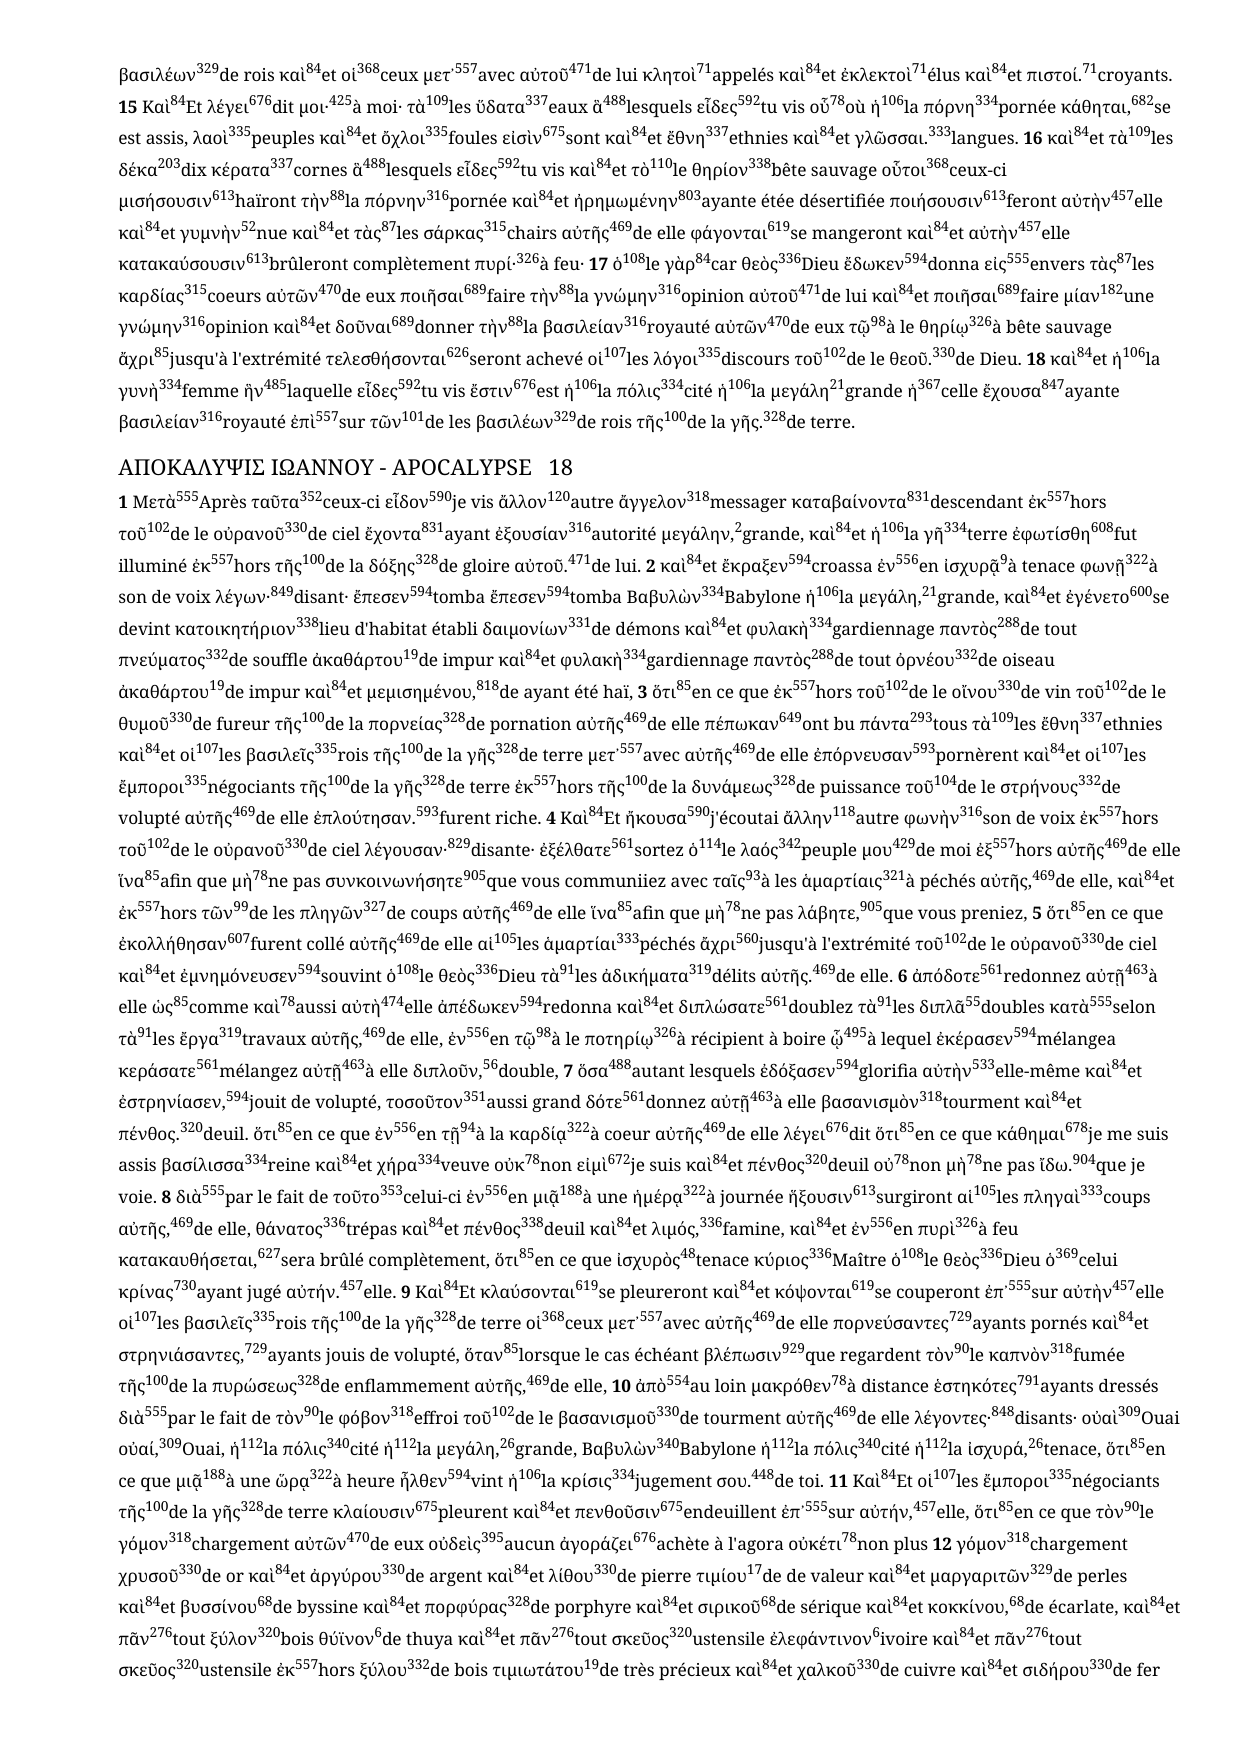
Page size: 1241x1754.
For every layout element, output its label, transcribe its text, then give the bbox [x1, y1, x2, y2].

text ΑΠΟΚΑΛΥΨΙΣ ΙΩΑΝΝΟΥ - APOCALYPSE 18 [118, 452, 1181, 482]
text 1 Μετὰ555Après ταῦτα352ceux-ci εἶδον590je vis ἄλλον120autre ἄγγελον318messager καταβαίνοντα831descendant ἐκ557hors τοῦ102de le οὐρανοῦ330de ciel ἔχοντα831ayant ἐξουσίαν316autorité μεγάλην,2grande, καὶ84et ἡ106la γῆ334terre ἐφωτίσθη608fut illuminé ἐκ557hors τῆς100de la δόξης328de gloire αὐτοῦ.471de lui. 2 καὶ84et ἔκραξεν594croassa ἐν556en ἰσχυρᾷ9à tenace φωνῇ322à son de voix λέγων·849disant· ἔπεσεν594tomba ἔπεσεν594tomba Βαβυλὼν334Babylone ἡ106la μεγάλη,21grande, καὶ84et ἐγένετο600se devint κατοικητήριον338lieu d'habitat établi δαιμονίων331de démons καὶ84et φυλακὴ334gardiennage παντὸς288de tout πνεύματος332de souffle ἀκαθάρτου19de impur καὶ84et φυλακὴ334gardiennage παντὸς288de tout ὀρνέου332de oiseau ἀκαθάρτου19de impur καὶ84et μεμισημένου,818de ayant été haï, 3 ὅτι85en ce que ἐκ557hors τοῦ102de le οἴνου330de vin τοῦ102de le θυμοῦ330de fureur τῆς100de la πορνείας328de pornation αὐτῆς469de elle πέπωκαν649ont bu πάντα293tous τὰ109les ἔθνη337ethnies καὶ84et οἱ107les βασιλεῖς335rois τῆς100de la γῆς328de terre μετ᾽557avec αὐτῆς469de elle ἐπόρνευσαν593pornèrent καὶ84et οἱ107les ἔμποροι335négociants τῆς100de la γῆς328de terre ἐκ557hors τῆς100de la δυνάμεως328de puissance τοῦ104de le στρήνους332de volupté αὐτῆς469de elle ἐπλούτησαν.593furent riche. 4 Καὶ84Et ἤκουσα590j'écoutai ἄλλην118autre φωνὴν316son de voix ἐκ557hors τοῦ102de le οὐρανοῦ330de ciel λέγουσαν·829disante· ἐξέλθατε561sortez ὁ114le λαός342peuple μου429de moi ἐξ557hors αὐτῆς469de elle ἵνα85afin que μὴ78ne pas συνκοινωνήσητε905que vous communiiez avec ταῖς93à les ἁμαρτίαις321à péchés αὐτῆς,469de elle, καὶ84et ἐκ557hors τῶν99de les πληγῶν327de coups αὐτῆς469de elle ἵνα85afin que μὴ78ne pas λάβητε,905que vous preniez, 5 ὅτι85en ce que ἐκολλήθησαν607furent collé αὐτῆς469de elle αἱ105les ἁμαρτίαι333péchés ἄχρι560jusqu'à l'extrémité τοῦ102de le οὐρανοῦ330de ciel καὶ84et ἐμνημόνευσεν594souvint ὁ108le θεὸς336Dieu τὰ91les ἀδικήματα319délits αὐτῆς.469de elle. 6 ἀπόδοτε561redonnez αὐτῇ463à elle ὡς85comme καὶ78aussi αὐτὴ474elle ἀπέδωκεν594redonna καὶ84et διπλώσατε561doublez τὰ91les διπλᾶ55doubles κατὰ555selon τὰ91les ἔργα319travaux αὐτῆς,469de elle, ἐν556en τῷ98à le ποτηρίῳ326à récipient à boire ᾧ495à lequel ἐκέρασεν594mélangea κεράσατε561mélangez αὐτῇ463à elle διπλοῦν,56double, 7 ὅσα488autant lesquels ἐδόξασεν594glorifia αὐτὴν533elle-même καὶ84et ἐστρηνίασεν,594jouit de volupté, τοσοῦτον351aussi grand δότε561donnez αὐτῇ463à elle βασανισμὸν318tourment καὶ84et πένθος.320deuil. ὅτι85en ce que ἐν556en τῇ94à la καρδίᾳ322à coeur αὐτῆς469de elle λέγει676dit ὅτι85en ce que κάθημαι678je me suis assis βασίλισσα334reine καὶ84et χήρα334veuve οὐκ78non εἰμὶ672je suis καὶ84et πένθος320deuil οὐ78non μὴ78ne pas ἴδω.904que je voie. 8 διὰ555par le fait de τοῦτο353celui-ci ἐν556en μιᾷ188à une ἡμέρᾳ322à journée ἥξουσιν613surgiront αἱ105les πληγαὶ333coups αὐτῆς,469de elle, θάνατος336trépas καὶ84et πένθος338deuil καὶ84et λιμός,336famine, καὶ84et ἐν556en πυρὶ326à feu κατακαυθήσεται,627sera brûlé complètement, ὅτι85en ce que ἰσχυρὸς48tenace κύριος336Maître ὁ108le θεὸς336Dieu ὁ369celui κρίνας730ayant jugé αὐτήν.457elle. 9 Καὶ84Et κλαύσονται619se pleureront καὶ84et κόψονται619se couperont ἐπ᾽555sur αὐτὴν457elle οἱ107les βασιλεῖς335rois τῆς100de la γῆς328de terre οἱ368ceux μετ᾽557avec αὐτῆς469de elle πορνεύσαντες729ayants pornés καὶ84et στρηνιάσαντες,729ayants jouis de volupté, ὅταν85lorsque le cas échéant βλέπωσιν929que regardent τὸν90le καπνὸν318fumée τῆς100de la πυρώσεως328de enflammement αὐτῆς,469de elle, 10 ἀπὸ554au loin μακρόθεν78à distance ἑστηκότες791ayants dressés διὰ555par le fait de τὸν90le φόβον318effroi τοῦ102de le βασανισμοῦ330de tourment αὐτῆς469de elle λέγοντες·848disants· οὐαὶ309Ouai οὐαί,309Ouai, ἡ112la πόλις340cité ἡ112la μεγάλη,26grande, Βαβυλὼν340Babylone ἡ112la πόλις340cité ἡ112la ἰσχυρά,26tenace, ὅτι85en ce que μιᾷ188à une ὥρᾳ322à heure ἦλθεν594vint ἡ106la κρίσις334jugement σου.448de toi. 11 Καὶ84Et οἱ107les ἔμποροι335négociants τῆς100de la γῆς328de terre κλαίουσιν675pleurent καὶ84et πενθοῦσιν675endeuillent ἐπ᾽555sur αὐτήν,457elle, ὅτι85en ce que τὸν90le γόμον318chargement αὐτῶν470de eux οὐδεὶς395aucun ἀγοράζει676achète à l'agora οὐκέτι78non plus 12 γόμον318chargement χρυσοῦ330de or καὶ84et ἀργύρου330de argent καὶ84et λίθου330de pierre τιμίου17de de valeur καὶ84et μαργαριτῶν329de perles καὶ84et βυσσίνου68de byssine καὶ84et πορφύρας328de porphyre καὶ84et σιρικοῦ68de sérique καὶ84et κοκκίνου,68de écarlate, καὶ84et πᾶν276tout ξύλον320bois θύϊνον6de thuya καὶ84et πᾶν276tout σκεῦος320ustensile ἐλεφάντινον6ivoire καὶ84et πᾶν276tout σκεῦος320ustensile ἐκ557hors ξύλου332de bois τιμιωτάτου19de très précieux καὶ84et χαλκοῦ330de cuivre καὶ84et σιδήρου330de fer καὶ84et μαρμάρου,330de marbre, 13 καὶ84et κιννάμωμον320cinnamome καὶ84et ἄμωμον320amome καὶ84et θυμιάματα319sacrifices de l'encens καὶ84et μύρον320onguent καὶ84et λίβανον318oliban καὶ84et οἶνον318vin καὶ84et ἔλαιον320huile d'olive καὶ84et σεμίδαλιν316fleur de farine καὶ84et σῖτον318froment καὶ84et κτήνη319bêtes de montures καὶ84et πρόβατα,319brebis, καὶ84et ἵππων329de chevaux καὶ84et ῥεδῶν327de chars καὶ84et σωμάτων,331de corps, καὶ84et ψυχὰς315âmes ἀνθρώπων.329de êtres humains. 14 καὶ84et ἡ106la ὀπώρα334saison du fruit σου448de toi τῆς100de la ἐπιθυμίας328de désir en fureur τῆς100de la ψυχῆς328de âme ἀπῆλθεν594éloigna ἀπὸ557au loin σοῦ,448de toi, καὶ84et πάντα293tous τὰ109les λιπαρὰ73huileux καὶ84et τὰ109les λαμπρὰ73brillants ἀπώλετο600se perdit au loin ἀπὸ557au loin σοῦ448de toi καὶ84et οὐκέτι78non plus οὐ78non μὴ78ne pas αὐτὰ460eux εὑρήσουσιν.613trouveront. 15 Οἱ107Les ἔμποροι335négociants τούτων364de ceux-ci οἱ368ceux πλουτήσαντες729ayants étés riche ἀπ᾽557au loin αὐτῆς469de elle ἀπὸ554au loin μακρόθεν78à distance στήσονται619se dresseront διὰ555par le fait de τὸν90le φόβον318effroi τοῦ102de le βασανισμοῦ330de tourment αὐτῆς469de elle κλαίοντες848pleurants καὶ84et πενθοῦντες848endeuillants 16 λέγοντες·848disants· οὐαὶ309Ouai οὐαί,309Ouai, ἡ112la πόλις340cité ἡ112la μεγάλη,26grande, ἡ372celle περιβεβλημένη825ayante étée entourée βύσσινον56byssine καὶ84et πορφυροῦν56de porphyre καὶ84et κόκκινον56écarlate καὶ84et κεχρυσωμένη825ayante étée dorée ἐν556en χρυσίῳ326à objet d'or καὶ84et λίθῳ324à pierre τιμίῳ11à de valeur καὶ84et μαργαρίτῃ,324à perle, 17 ὅτι85en ce que μιᾷ188à une ὥρᾳ322à heure ἠρημώθη608fut désertifié ὁ108le τοσοῦτος161aussi grand πλοῦτος.336richesse. Καὶ84Et πᾶς292tout κυβερνήτης336pilote καὶ84et πᾶς292tout ὁ369celui ἐπὶ555sur τόπον318lieu πλέων849naviguant καὶ84et ναῦται335matelots καὶ84et ὅσοι504autant lesquels τὴν88la θάλασσαν316mer ἐργάζονται,681se mettent au travail, ἀπὸ554au loin μακρόθεν78à distance ἔστησαν593dressèrent 18 καὶ84et ἔκραζον632croassaient βλέποντες848regardants τὸν90le καπνὸν318fumée τῆς100de la πυρώσεως328de enflammement αὐτῆς469de elle λέγοντες·848disants· τίς413quelle ὁμοία46semblable τῇ94à la πόλει322à cité τῇ94à la μεγάλῃ;9à grande? 19 καὶ84et ἔβαλον593jetèrent χοῦν318poudre ἐπὶ555sur τὰς87les κεφαλὰς315têtes αὐτῶν470de eux καὶ84et ἔκραζον632croassaient κλαίοντες848pleurants καὶ84et πενθοῦντες848endeuillants λέγοντες·848disants· οὐαὶ309Ouai οὐαί,309Ouai, ἡ106la πόλις334cité ἡ106la μεγάλη,21grande, ἐν556en ᾗ491à laquelle ἐπλούτησαν593furent riche πάντες394tous οἱ368ceux ἔχοντες848ayants τὰ91les πλοῖα319navires ἐν556en τῇ94à la θαλάσσῃ322à mer ἐκ557hors τῆς100de la τιμιότητος328de valorisation αὐτῆς,469de elle, ὅτι85en ce que μιᾷ188à une ὥρᾳ322à heure ἠρημώθη.608fut désertifié. 20 Εὐφραίνου586Sois réjoui ἐπ᾽556sur αὐτῇ,463à elle, οὐρανὲ342ciel καὶ84et οἱ113les ἅγιοι76saints καὶ84et οἱ113les ἀπόστολοι341envoyés καὶ84et οἱ113les προφῆται,341prophètes, ὅτι85en ce que ἔκρινεν594jugea ὁ108le θεὸς336Dieu τὸ92le κρίμα320objet de jugement ὑμῶν447de vous ἐξ557hors αὐτῆς.469de elle. 21 Καὶ84Et ἦρεν594leva εἷς202un ἄγγελος336messager ἰσχυρὸς23tenace λίθον318pierre ὡς85comme μύλινον54de meule μέγαν4grand καὶ84et ἔβαλεν594jeta εἰς555envers τὴν88la θάλασσαν316mer λέγων·849disant· οὕτως78ainsi ὁρμήματι326à ruée βληθήσεται627sera jeté Βαβυλὼν334Babylone ἡ106la μεγάλη21grande πόλις334cité καὶ84et οὐ78non μὴ78ne pas εὑρεθῇ920que soit trouvé ἔτι.78encore. 22 καὶ84et φωνὴ334son de voix κιθαρῳδῶν329de citharistes καὶ84et μουσικῶν65de musiciens καὶ84et αὐλητῶν329de flûtistes καὶ84et σαλπιστῶν329de trompettistes salpinx οὐ78non μὴ78ne pas ἀκουσθῇ920que soit écouté ἐν556en σοὶ445à toi ἔτι,78encore, καὶ84et πᾶς292tout τεχνίτης336technicien οὐ78non μὴ78ne pas εὑρεθῇ920que soit trouvé ἐν556en σοὶ445à toi ἔτι,78encore, καὶ84et φωνὴ334son de voix μύλου330de meule οὐ78non μὴ78ne pas ἀκουσθῇ920que soit écouté ἐν556en σοὶ445à toi ἔτι,78encore, 23 καὶ84et φῶς338lumière λύχνου330de chandelle οὐ78non μὴ78ne pas φάνῃ908que apparaisse en lumière ἐν556en σοὶ445à toi ἔτι,78encore, καὶ84et φωνὴ334son de voix νυμφίου330de époux καὶ84et νύμφης328de épouse οὐ78non μὴ78ne pas ἀκουσθῇ920que soit écouté ἐν556en σοὶ445à toi ἔτι·78encore· ὅτι85en ce que οἱ107les ἔμποροί335négociants σου448de toi ἦσαν632étaient οἱ107les μεγιστᾶνες335magnats τῆς100de la γῆς,328de terre, ὅτι85en ce que ἐν556en τῇ94à la φαρμακείᾳ322à pharmacie σου448de toi ἐπλανήθησαν607furent égaré πάντα293tous τὰ109les ἔθνη,337ethnies, 24 καὶ84et ἐν556en αὐτῇ463à elle αἷμα338sang προφητῶν329de prophètes καὶ84et ἁγίων65de saints εὑρέθη608fut trouvé καὶ84et πάντων388de tous τῶν362de ceux ἐσφαγμένων815de ayants étés égorgés ἐπὶ557sur τῆς100de la γῆς.328de terre. [118, 487, 1181, 1682]
text 1 Καὶ84Et ἦλθεν594vint εἷς72un ἐκ557hors τῶν101de les ἑπτὰ195de sept ἀγγέλων329de messagers τῶν362de ceux ἐχόντων842de ayants τὰς87les ἑπτὰ181sept φιάλας315phiales καὶ84et ἐλάλησεν594bavarda μετ᾽557avec ἐμοῦ429de moi λέγων·849disant· δεῦρο,78viens ici, δείξω610je montrerai σοι445à toi τὸ92le κρίμα320objet de jugement τῆς100de la πόρνης328de pornée τῆς100de la μεγάλης15de grande τῆς361de celle καθημένης868de se étante assis ἐπὶ557sur ὑδάτων331de eaux πολλῶν,287de nombreux, 2 μεθ᾽557avec ἧς497de laquelle ἐπόρνευσαν593pornèrent οἱ107les βασιλεῖς335rois τῆς100de la γῆς328de terre καὶ84et ἐμεθύσθησαν607furent déliré en ivresse οἱ368ceux κατοικοῦντες848établissants maison d'habitation τὴν88la γῆν316terre ἐκ557hors τοῦ102de le οἴνου330de vin τῆς100de la πορνείας328de pornation αὐτῆς.469de elle. 3 καὶ84et ἀπήνεγκέν594porta au loin με422moi εἰς555envers ἔρημον54désert ἐν556en πνεύματι.326à souffle. Καὶ84Et εἶδον590je vis γυναῖκα316femme καθημένην856se étante assis ἐπὶ555sur θηρίον320bête sauvage κόκκινον,6écarlate, γέμοντα832étants pleins ὀνόματα319noms βλασφημίας,328de blasphème, ἔχων849ayant κεφαλὰς315têtes ἑπτὰ181sept καὶ84et κέρατα319cornes δέκα.185dix. 4 καὶ84et ἡ106la γυνὴ334femme ἦν633était περιβεβλημένη820ayante étée entourée πορφυροῦν56de porphyre καὶ84et κόκκινον56écarlate καὶ84et κεχρυσωμένη820ayante étée dorée χρυσίῳ326à objet d'or καὶ84et λίθῳ324à pierre τιμίῳ11à de valeur καὶ84et μαργαρίταις,323à perles, ἔχουσα847ayante ποτήριον320récipient à boire χρυσοῦν6d'or ἐν556en τῇ94à la χειρὶ322à main αὐτῆς469de elle γέμον833étant plein βδελυγμάτων331de abominations καὶ84et τὰ91les ἀκάθαρτα55impurs τῆς100de la πορνείας328de pornation αὐτῆς469de elle 5 καὶ84et ἐπὶ555sur τὸ92le μέτωπον320front αὐτῆς469de elle ὄνομα338nom γεγραμμένον,824ayant été écrit, μυστήριον,338mystère, Βαβυλὼν334Babylone ἡ106la μεγάλη,21grande, ἡ106la μήτηρ334mère τῶν99de les πορνῶν327de pornées καὶ84et τῶν103de les βδελυγμάτων331de abominations τῆς100de la γῆς.328de terre. 6 καὶ84et εἶδον590je vis τὴν88la γυναῖκα316femme μεθύουσαν829délirante en ivresse ἐκ557hors τοῦ104de le αἵματος332de sang τῶν101de les ἁγίων65de saints καὶ84et ἐκ557hors τοῦ104de le αἵματος332de sang τῶν101de les μαρτύρων329de témoins Ἰησοῦ.330de Iésous. Καὶ84Et ἐθαύμασα590j'étonnai ἰδὼν730ayant vu αὐτὴν457elle θαῦμα320objet d'étonnement μέγα.6grand. 7 Καὶ84Et εἶπέν594dit μοι425à moi ὁ108le ἄγγελος·336messager· διὰ555par le fait de τί404quel ἐθαύμασας;592tu étonnas? ἐγὼ436moi σοι445à toi ἐρῶ610je dirai τὸ92le μυστήριον320mystère τῆς100de la γυναικὸς328de femme καὶ84et τοῦ104de le θηρίου332de bête sauvage τοῦ365de ce βαστάζοντος845de portant αὐτὴν457elle τοῦ365de ce ἔχοντος845de ayant τὰς87les ἑπτὰ181sept κεφαλὰς315têtes καὶ84et τὰ91les δέκα185dix κέρατα.319cornes. 8 Τὸ110Le θηρίον338bête sauvage ὃ489lequel εἶδες592tu vis ἦν633était καὶ84et οὐκ78non ἔστιν676est καὶ84et μέλλει676immine ἀναβαίνειν698monter ἐκ557hors τῆς100de la ἀβύσσου328de abysse καὶ84et εἰς555envers ἀπώλειαν316perte complète ὑπάγει,676dirige en arrière, καὶ84et θαυμάσονται619se étonneront οἱ368ceux κατοικοῦντες848établissants maison d'habitation ἐπὶ557sur τῆς100de la γῆς,328de terre, ὧν498de lesquels οὐ78non γέγραπται662a été écrit τὰ109les ὀνόματα337noms ἐπὶ555sur τὸ92le βιβλίον320papier de bible τῆς100de la ζωῆς328de vie ἀπὸ557au loin καταβολῆς328de fondation κόσμου,330de monde, βλεπόντων842de regardants τὸ92le θηρίον320bête sauvage ὅτι85en ce que ἦν633était καὶ84et οὐκ78non ἔστιν676est καὶ84et παρέσται.620se sera à côté. 9 ὧδε78ici ὁ108le νοῦς336intellect ὁ369celui ἔχων849ayant σοφίαν.316sagesse. Αἱ105Les ἑπτὰ199sept κεφαλαὶ333têtes ἑπτὰ203sept ὄρη337montagnes εἰσίν,675sont, ὅπου78là où ἡ106la γυνὴ334femme κάθηται682se est assis ἐπ᾽557sur αὐτῶν.472de eux. καὶ84et βασιλεῖς335rois ἑπτά201sept εἰσιν·675sont· 10 οἱ107les πέντε71cinq ἔπεσαν,593tombèrent, ὁ108le εἷς72un ἔστιν,676est, ὁ108le ἄλλος395autre οὔπω78non encore ἦλθεν,594vint, καὶ84et ὅταν85lorsque le cas échéant ἔλθῃ908que vienne ὀλίγον78peu αὐτὸν459lui δεῖ676attache de lien μεῖναι.689rester. 11 καὶ84et τὸ110le θηρίον338bête sauvage ὃ507lequel ἦν633était καὶ84et οὐκ78non ἔστιν676est καὶ78aussi αὐτὸς549lui-même ὄγδοός48huitième ἐστιν676est καὶ84et ἐκ557hors τῶν101de les ἑπτά65de sept ἐστιν,676est, καὶ84et εἰς555envers ἀπώλειαν316perte complète ὑπάγει.676dirige en arrière. 12 Καὶ84Et τὰ109les δέκα203dix κέρατα337cornes ἃ488lesquels εἶδες592tu vis δέκα201dix βασιλεῖς335rois εἰσιν,675sont, οἵτινες504lesquels des quelconques βασιλείαν316royauté οὔπω78non encore ἔλαβον,593prirent, ἀλλὰ84mais ἐξουσίαν316autorité ὡς85comme βασιλεῖς335rois μίαν182une ὥραν316heure λαμβάνουσιν675prennent μετὰ557avec τοῦ104de le θηρίου.332de bête sauvage. 13 οὗτοι368ceux-ci μίαν182une γνώμην316opinion ἔχουσιν675ont καὶ84et τὴν88la δύναμιν316puissance καὶ84et τὴν88la ἐξουσίαν316autorité αὐτῶν470de eux τῷ98à le θηρίῳ326à bête sauvage διδόασιν.675donnent. 14 οὗτοι368ceux-ci μετὰ557avec τοῦ104de le ἀρνίου332de petit agneau πολεμήσουσιν613guerroieront καὶ84et τὸ110le ἀρνίον338petit agneau νικήσει614vaincra αὐτούς,458eux, ὅτι85en ce que κύριος336Maître κυρίων329de Maîtres ἐστὶν676est καὶ84et βασιλεὺς336roi βασιλέων329de rois καὶ84et οἱ368ceux μετ᾽557avec αὐτοῦ471de lui κλητοὶ71appelés καὶ84et ἐκλεκτοὶ71élus καὶ84et πιστοί.71croyants. 15 Καὶ84Et λέγει676dit μοι·425à moi· τὰ109les ὕδατα337eaux ἃ488lesquels εἶδες592tu vis οὗ78où ἡ106la πόρνη334pornée κάθηται,682se est assis, λαοὶ335peuples καὶ84et ὄχλοι335foules εἰσὶν675sont καὶ84et ἔθνη337ethnies καὶ84et γλῶσσαι.333langues. 16 καὶ84et τὰ109les δέκα203dix κέρατα337cornes ἃ488lesquels εἶδες592tu vis καὶ84et τὸ110le θηρίον338bête sauvage οὗτοι368ceux-ci μισήσουσιν613haïront τὴν88la πόρνην316pornée καὶ84et ἠρημωμένην803ayante étée désertifiée ποιήσουσιν613feront αὐτὴν457elle καὶ84et γυμνὴν52nue καὶ84et τὰς87les σάρκας315chairs αὐτῆς469de elle φάγονται619se mangeront καὶ84et αὐτὴν457elle κατακαύσουσιν613brûleront complètement πυρί·326à feu· 17 ὁ108le γὰρ84car θεὸς336Dieu ἔδωκεν594donna εἰς555envers τὰς87les καρδίας315coeurs αὐτῶν470de eux ποιῆσαι689faire τὴν88la γνώμην316opinion αὐτοῦ471de lui καὶ84et ποιῆσαι689faire μίαν182une γνώμην316opinion καὶ84et δοῦναι689donner τὴν88la βασιλείαν316royauté αὐτῶν470de eux τῷ98à le θηρίῳ326à bête sauvage ἄχρι85jusqu'à l'extrémité τελεσθήσονται626seront achevé οἱ107les λόγοι335discours τοῦ102de le θεοῦ.330de Dieu. 18 καὶ84et ἡ106la γυνὴ334femme ἣν485laquelle εἶδες592tu vis ἔστιν676est ἡ106la πόλις334cité ἡ106la μεγάλη21grande ἡ367celle ἔχουσα847ayante βασιλείαν316royauté ἐπὶ557sur τῶν101de les βασιλέων329de rois τῆς100de la γῆς.328de terre. [118, 59, 1181, 434]
